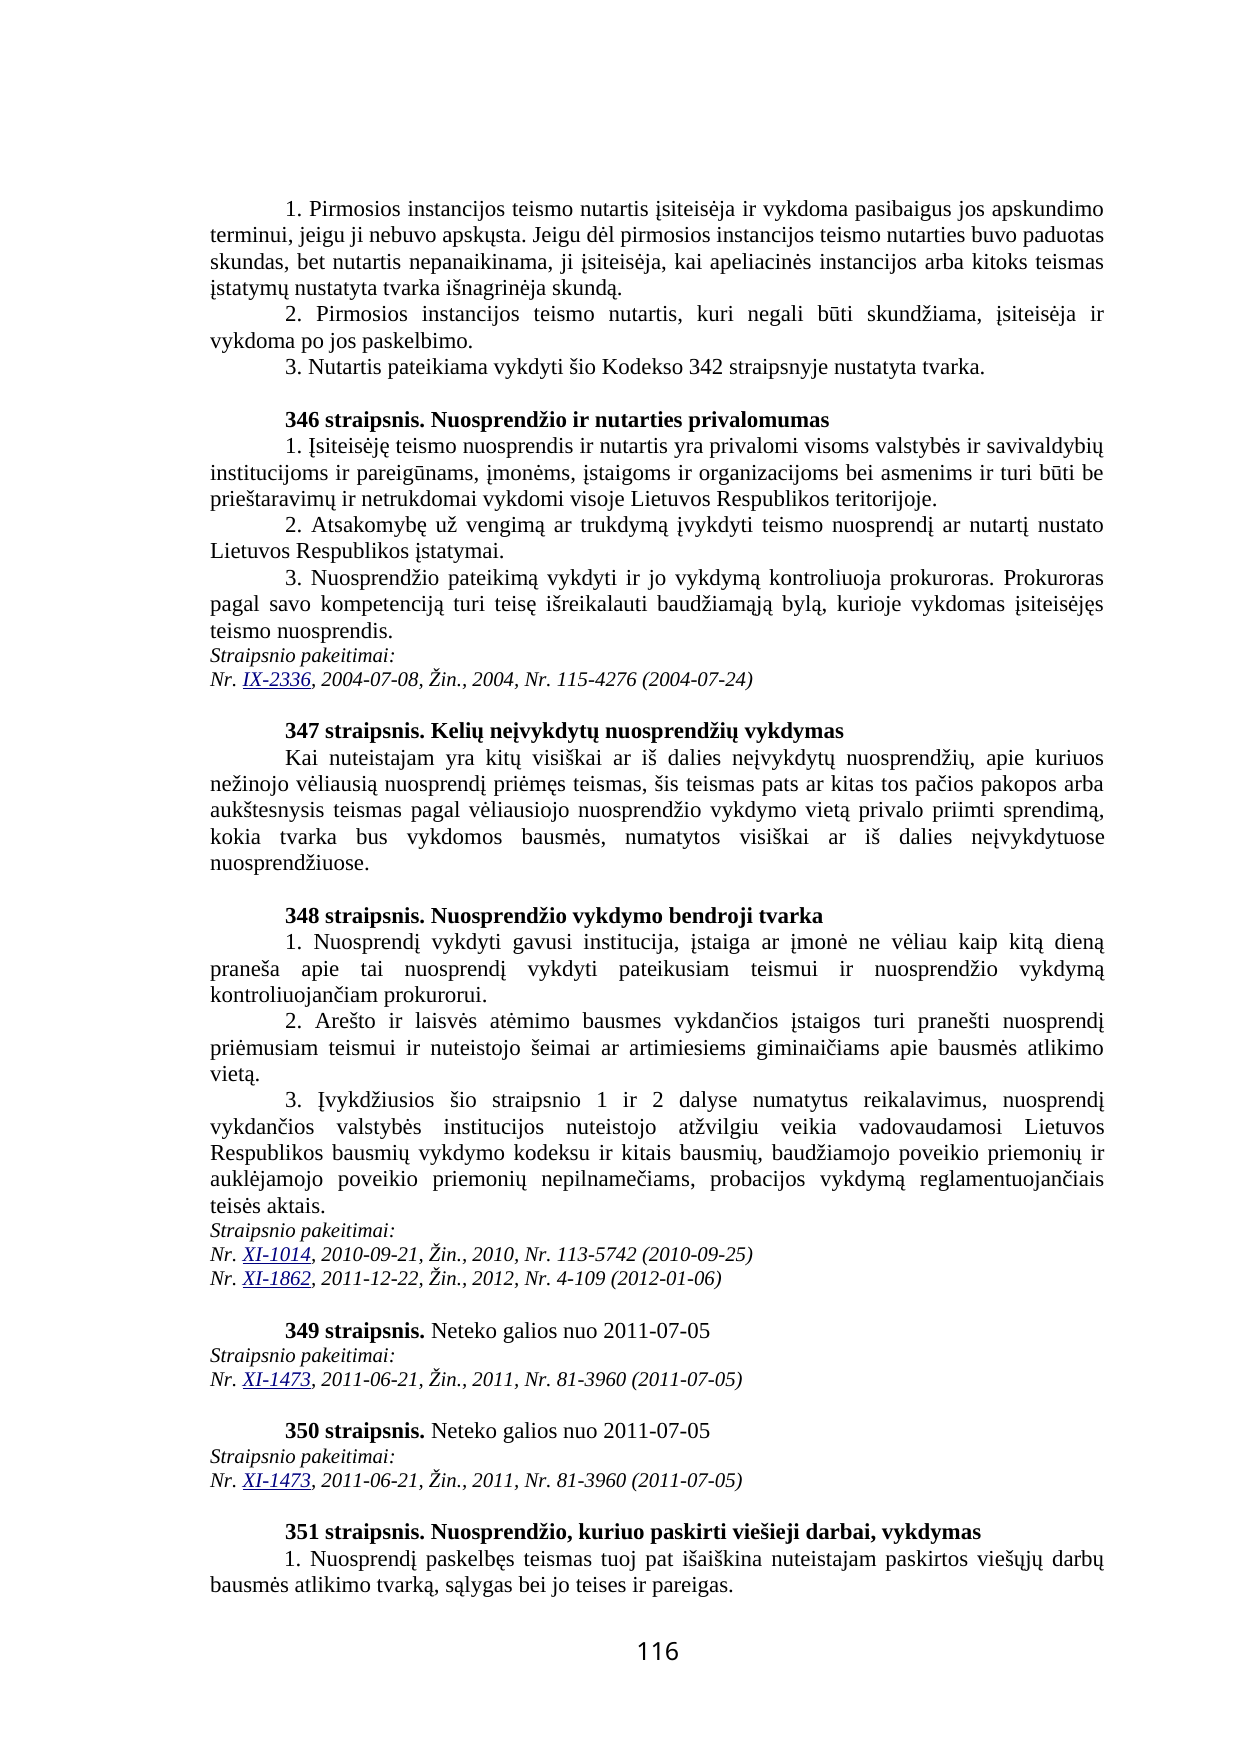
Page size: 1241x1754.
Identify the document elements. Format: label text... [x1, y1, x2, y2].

text 349 straipsnis. Neteko galios nuo 2011-07-05 [210, 1317, 1106, 1343]
text Straipsnio pakeitimai: [210, 1218, 1106, 1242]
text 347 straipsnis. Kelių neįvykdytų nuosprendžių vykdymas [210, 717, 1106, 744]
text Nr. XI-1473, 2011-06-21, Žin., 2011, Nr. 81-3960 (2011-07-05) [210, 1367, 1106, 1391]
text 3. Nutartis pateikiama vykdyti šio Kodekso 342 straipsnyje nustatyta tvarka. [210, 353, 1106, 379]
text 348 straipsnis. Nuosprendžio vykdymo bendroji tvarka [210, 902, 1106, 928]
text 351 straipsnis. Nuosprendžio, kuriuo paskirti viešieji darbai, vykdymas [210, 1518, 1106, 1545]
text Straipsnio pakeitimai: [210, 1343, 1106, 1367]
text Kai nuteistajam yra kitų visiškai ar iš dalies neįvykdytų nuosprendžių, apie kuriuos nežinojo vėliausią nuosprendį priėmęs teismas, šis teismas pats ar kitas tos pačios pakopos arba aukštesnysis teismas pagal vėliausiojo nuosprendžio vykdymo vietą privalo priimti sprendimą, kokia tvarka bus vykdomos bausmės, numatytos visiškai ar iš dalies neįvykdytuose nuosprendžiuose. [210, 744, 1106, 876]
text 3. Nuosprendžio pateikimą vykdyti ir jo vykdymą kontroliuoja prokuroras. Prokuroras pagal savo kompetenciją turi teisę išreikalauti baudžiamąją bylą, kurioje vykdomas įsiteisėjęs teismo nuosprendis. [210, 564, 1106, 643]
text 1. Įsiteisėję teismo nuosprendis ir nutartis yra privalomi visoms valstybės ir savivaldybių institucijoms ir pareigūnams, įmonėms, įstaigoms ir organizacijoms bei asmenims ir turi būti be prieštaravimų ir netrukdomai vykdomi visoje Lietuvos Respublikos teritorijoje. [210, 432, 1106, 511]
text Straipsnio pakeitimai: [210, 643, 1106, 667]
text 1. Pirmosios instancijos teismo nutartis įsiteisėja ir vykdoma pasibaigus jos apskundimo terminui, jeigu ji nebuvo apskųsta. Jeigu dėl pirmosios instancijos teismo nutarties buvo paduotas skundas, bet nutartis nepanaikinama, ji įsiteisėja, kai apeliacinės instancijos arba kitoks teismas įstatymų nustatyta tvarka išnagrinėja skundą. [210, 195, 1106, 300]
text 1. Nuosprendį paskelbęs teismas tuoj pat išaiškina nuteistajam paskirtos viešųjų darbų bausmės atlikimo tvarką, sąlygas bei jo teises ir pareigas. [210, 1545, 1106, 1597]
text Nr. XI-1862, 2011-12-22, Žin., 2012, Nr. 4-109 (2012-01-06) [210, 1266, 1106, 1290]
text 2. Pirmosios instancijos teismo nutartis, kuri negali būti skundžiama, įsiteisėja ir vykdoma po jos paskelbimo. [210, 300, 1106, 353]
text 3. Įvykdžiusios šio straipsnio 1 ir 2 dalyse numatytus reikalavimus, nuosprendį vykdančios valstybės institucijos nuteistojo atžvilgiu veikia vadovaudamosi Lietuvos Respublikos bausmių vykdymo kodeksu ir kitais bausmių, baudžiamojo poveikio priemonių ir auklėjamojo poveikio priemonių nepilnamečiams, probacijos vykdymą reglamentuojančiais teisės aktais. [210, 1086, 1106, 1218]
text 350 straipsnis. Neteko galios nuo 2011-07-05 [210, 1418, 1106, 1444]
text 346 straipsnis. Nuosprendžio ir nutarties privalomumas [210, 406, 1106, 432]
text Nr. IX-2336, 2004-07-08, Žin., 2004, Nr. 115-4276 (2004-07-24) [210, 667, 1106, 691]
text 1. Nuosprendį vykdyti gavusi institucija, įstaiga ar įmonė ne vėliau kaip kitą dieną praneša apie tai nuosprendį vykdyti pateikusiam teismui ir nuosprendžio vykdymą kontroliuojančiam prokurorui. [210, 928, 1106, 1007]
text 2. Atsakomybę už vengimą ar trukdymą įvykdyti teismo nuosprendį ar nutartį nustato Lietuvos Respublikos įstatymai. [210, 511, 1106, 564]
text 2. Arešto ir laisvės atėmimo bausmes vykdančios įstaigos turi pranešti nuosprendį priėmusiam teismui ir nuteistojo šeimai ar artimiesiems giminaičiams apie bausmės atlikimo vietą. [210, 1007, 1106, 1086]
text Straipsnio pakeitimai: [210, 1444, 1106, 1468]
text Nr. XI-1473, 2011-06-21, Žin., 2011, Nr. 81-3960 (2011-07-05) [210, 1468, 1106, 1492]
text Nr. XI-1014, 2010-09-21, Žin., 2010, Nr. 113-5742 (2010-09-25) [210, 1242, 1106, 1266]
